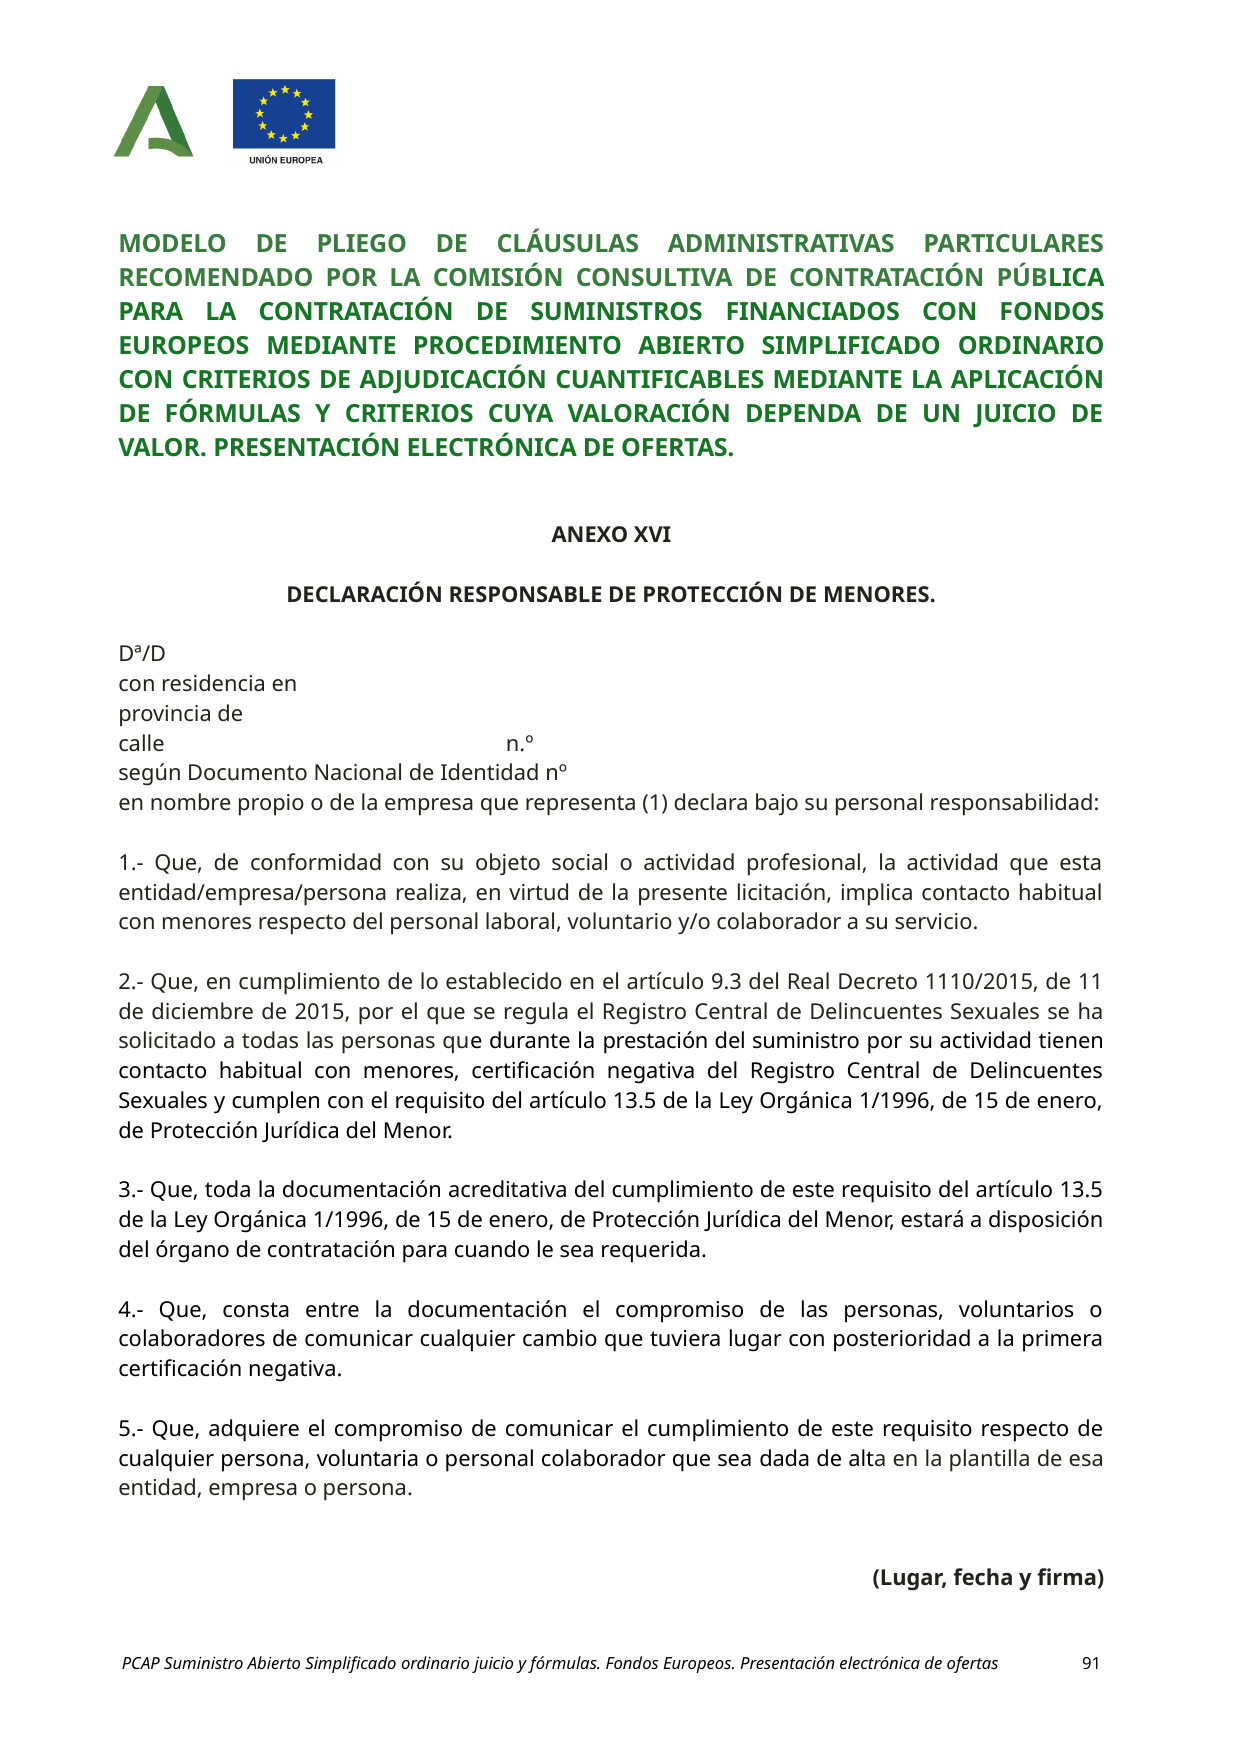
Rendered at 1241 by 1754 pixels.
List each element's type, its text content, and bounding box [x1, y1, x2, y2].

text Dª/D [118, 638, 1104, 668]
text en nombre propio o de la empresa que representa (1) declara bajo su personal responsabilidad: [118, 787, 1104, 817]
picture [109, 81, 198, 161]
text ANEXO XVI [118, 519, 1104, 549]
text 5.- Que, adquiere el compromiso de comunicar el cumplimiento de este requisito respecto de cualquier persona, voluntaria o personal colaborador que sea dada de alta en la plantilla de esa entidad, empresa o persona. [118, 1413, 1104, 1502]
text provincia de [118, 698, 1104, 728]
text 2.- Que, en cumplimiento de lo establecido en el artículo 9.3 del Real Decreto 1110/2015, de 11 de diciembre de 2015, por el que se regula el Registro Central de Delincuentes Sexuales se ha solicitado a todas las personas que durante la prestación del suministro por su actividad tienen contacto habitual con menores, certificación negativa del Registro Central de Delincuentes Sexuales y cumplen con el requisito del artículo 13.5 de la Ley Orgánica 1/1996, de 15 de enero, de Protección Jurídica del Menor. [118, 966, 1104, 1145]
text (Lugar, fecha y firma) [118, 1562, 1104, 1592]
text 4.- Que, consta entre la documentación el compromiso de las personas, voluntarios o colaboradores de comunicar cualquier cambio que tuviera lugar con posterioridad a la primera certificación negativa. [118, 1294, 1104, 1383]
subtitle MODELO DE PLIEGO DE CLÁUSULAS ADMINISTRATIVAS PARTICULARES RECOMENDADO POR LA COMISIÓN CONSULTIVA DE CONTRATACIÓN PÚBLICA PARA LA CONTRATACIÓN DE SUMINISTROS FINANCIADOS CON FONDOS EUROPEOS MEDIANTE PROCEDIMIENTO ABIERTO SIMPLIFICADO ORDINARIO CON CRITERIOS DE ADJUDICACIÓN CUANTIFICABLES MEDIANTE LA APLICACIÓN DE FÓRMULAS Y CRITERIOS CUYA VALORACIÓN DEPENDA DE UN JUICIO DE VALOR. PRESENTACIÓN ELECTRÓNICA DE OFERTAS. [118, 225, 1104, 464]
text 1.- Que, de conformidad con su objeto social o actividad profesional, la actividad que esta entidad/empresa/persona realiza, en virtud de la presente licitación, implica contacto habitual con menores respecto del personal laboral, voluntario y/o colaborador a su servicio. [118, 847, 1104, 936]
text 3.- Que, toda la documentación acreditativa del cumplimiento de este requisito del artículo 13.5 de la Ley Orgánica 1/1996, de 15 de enero, de Protección Jurídica del Menor, estará a disposición del órgano de contratación para cuando le sea requerida. [118, 1174, 1104, 1264]
text calle n.º [118, 728, 1104, 757]
picture [221, 73, 347, 171]
text DECLARACIÓN RESPONSABLE DE PROTECCIÓN DE MENORES. [118, 579, 1104, 608]
text con residencia en [118, 668, 1104, 698]
text según Documento Nacional de Identidad nº [118, 757, 1104, 787]
